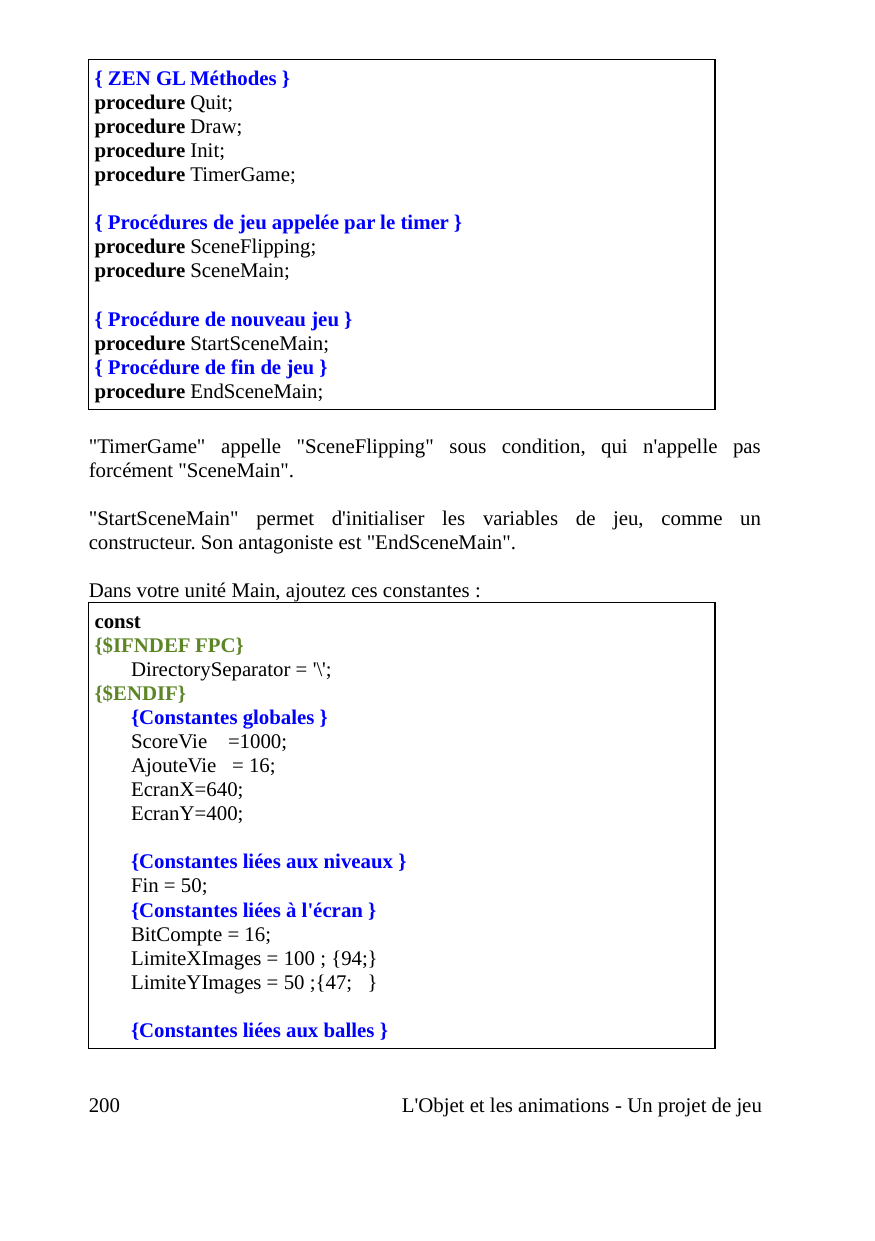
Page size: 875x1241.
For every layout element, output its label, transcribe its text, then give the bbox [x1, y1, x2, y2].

text "StartSceneMain" permet d'initialiser les variables de jeu, comme un constructeur. Son antagoniste est "EndSceneMain". [88, 506, 762, 554]
table_header { ZEN GL Méthodes } procedure Quit; procedure Draw; procedure Init; procedure TimerGame; { Procédures de jeu appelée par le timer } procedure SceneFlipping; procedure SceneMain; { Procédure de nouveau jeu } procedure StartSceneMain; { Procédure de fin de jeu } procedure EndSceneMain; [89, 60, 714, 408]
text "TimerGame" appelle "SceneFlipping" sous condition, qui n'appelle pas forcément "SceneMain". [88, 433, 762, 482]
table_header const {$IFNDEF FPC} DirectorySeparator = '\'; {$ENDIF} {Constantes globales } ScoreVie =1000; AjouteVie = 16; EcranX=640; EcranY=400; {Constantes liées aux niveaux } Fin = 50; {Constantes liées à l'écran } BitCompte = 16; LimiteXImages = 100 ; {94;} LimiteYImages = 50 ;{47; } {Constantes liées aux balles } [89, 603, 714, 1048]
text Dans votre unité Main, ajoutez ces constantes : [88, 578, 762, 602]
